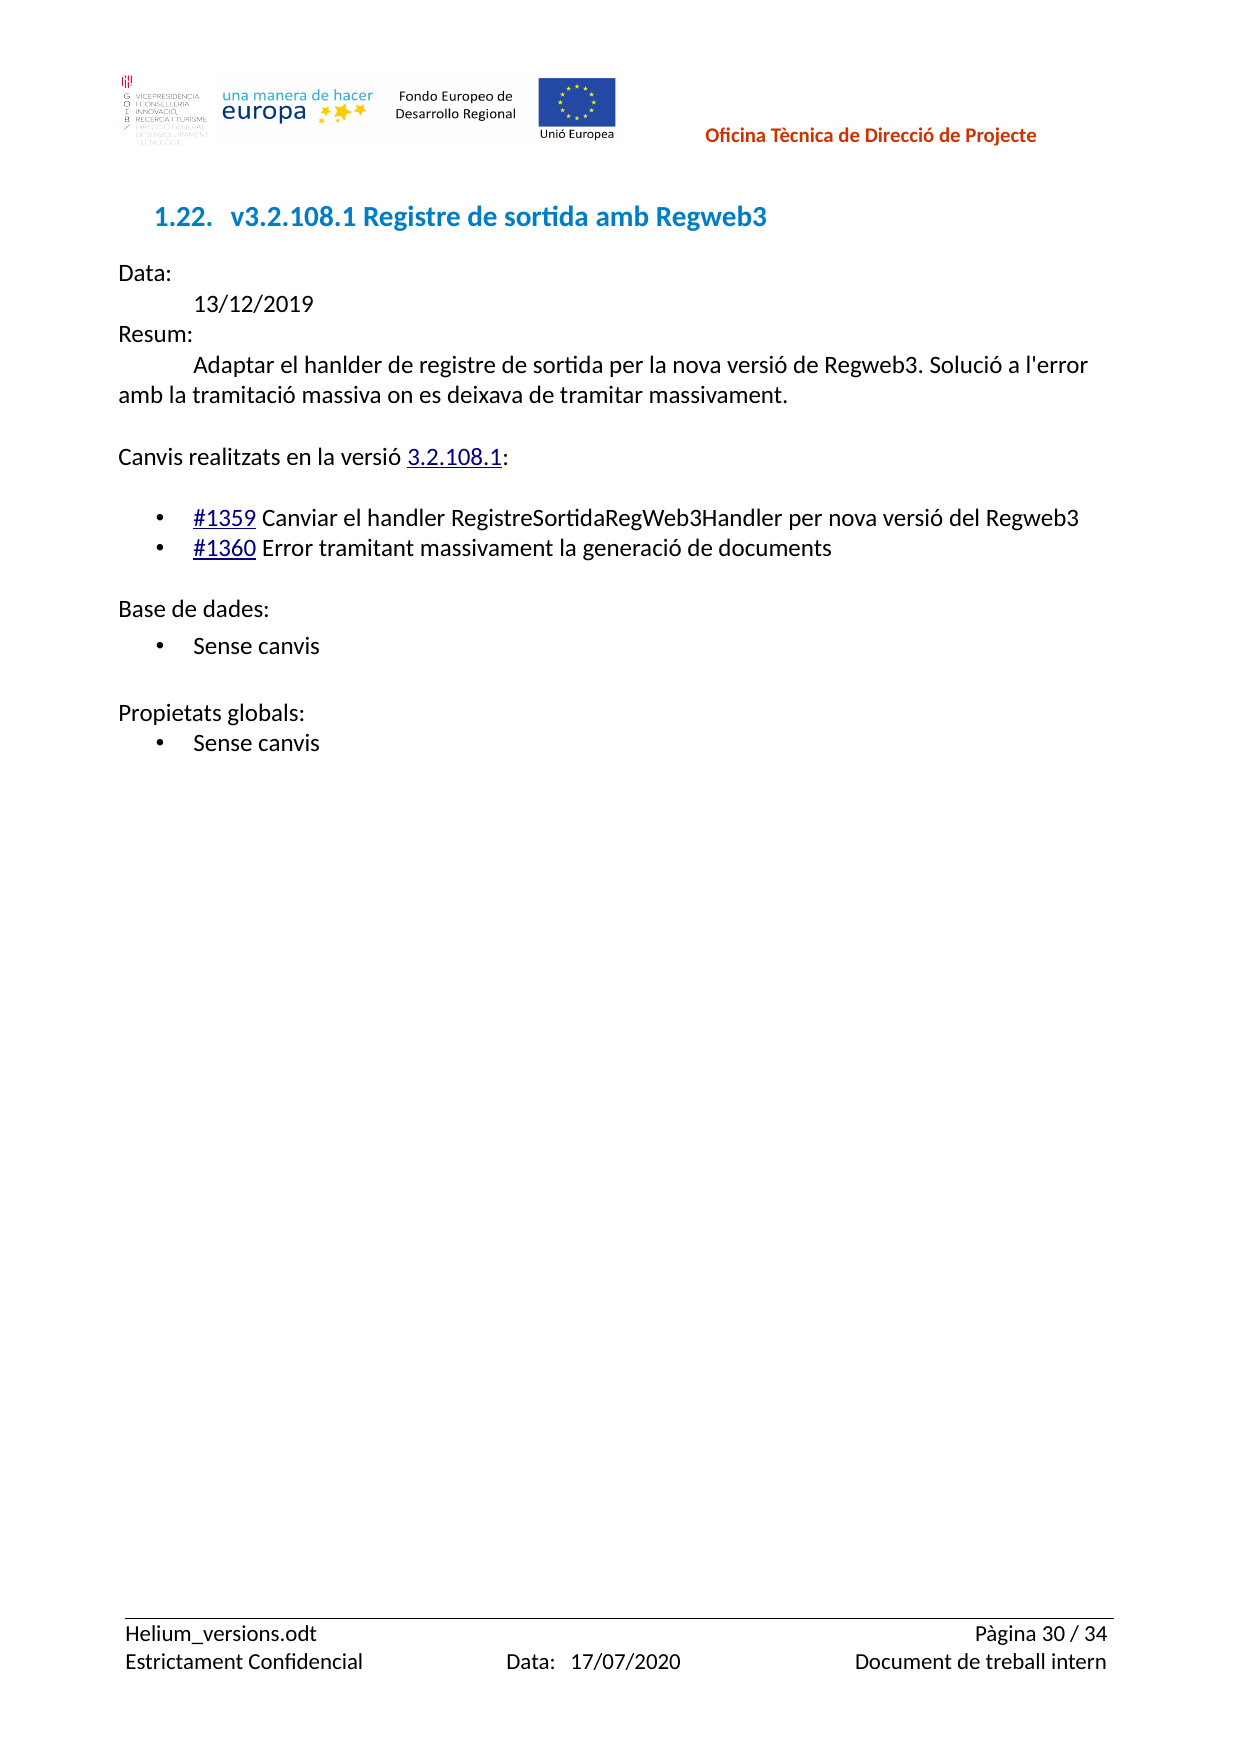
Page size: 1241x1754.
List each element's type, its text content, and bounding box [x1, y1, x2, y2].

subtitle v3.2.108.1 Registre de sortida amb Regweb3 [153, 198, 1122, 234]
list #1359 Canviar el handler RegistreSortidaRegWeb3Handler per nova versió del Regweb3 [156, 502, 1122, 532]
text Base de dades: [118, 593, 1122, 624]
picture [219, 73, 621, 147]
text 13/12/2019 [118, 288, 1122, 319]
list #1360 Error tramitant massivament la generació de documents [156, 532, 1122, 563]
list Sense canvis [156, 630, 1122, 660]
text Canvis realitzats en la versió 3.2.108.1: [118, 441, 1122, 471]
text Data: [118, 258, 1122, 288]
text Propietats globals: [118, 697, 1122, 727]
picture [118, 73, 213, 147]
text Adaptar el hanlder de registre de sortida per la nova versió de Regweb3. Solució a l'error amb la tramitació massiva on es deixava de tramitar massivament. [118, 349, 1122, 410]
list Sense canvis [156, 727, 1122, 758]
text Resum: [118, 319, 1122, 349]
